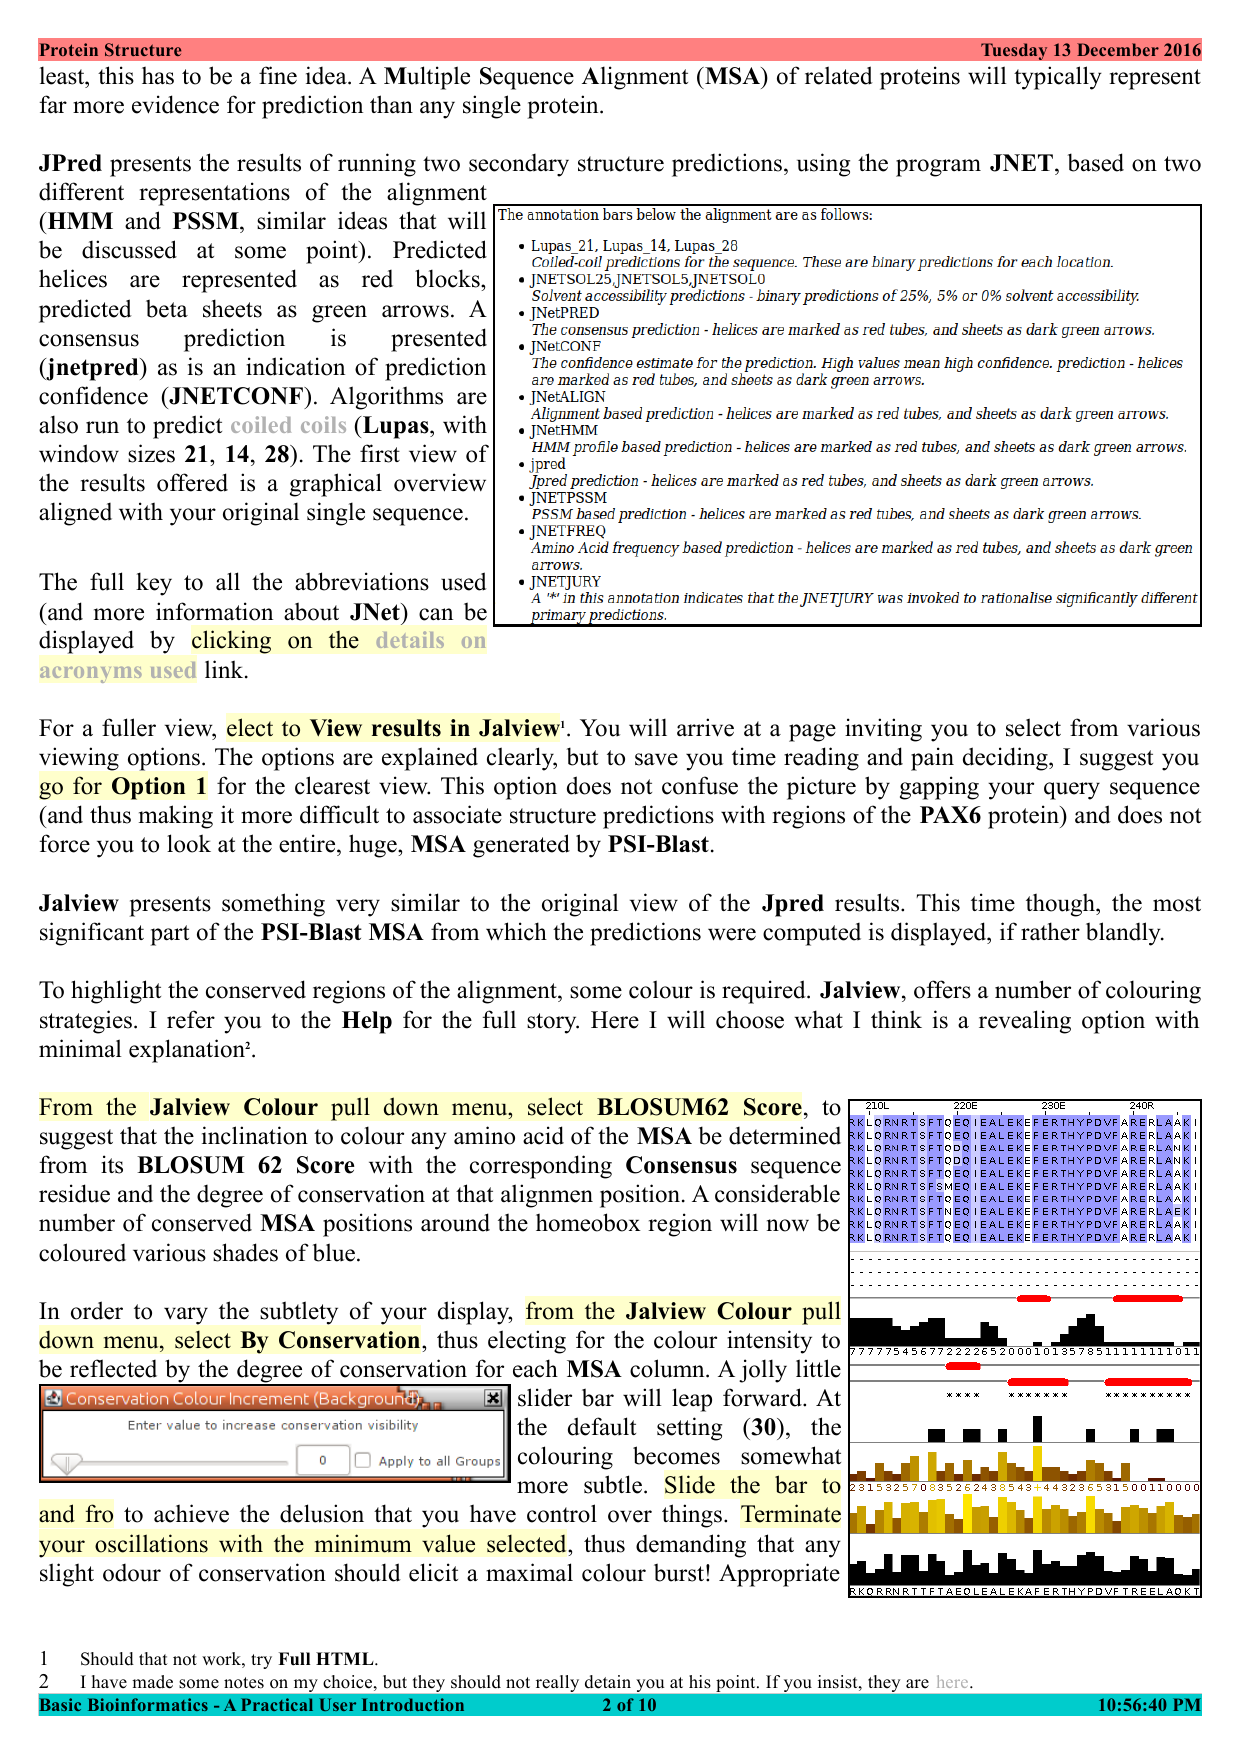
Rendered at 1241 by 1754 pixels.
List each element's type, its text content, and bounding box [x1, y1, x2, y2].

text In order to vary the subtlety of your display, from the Jalview Colour pull down menu, select By Conservation, thus electing for the colour intensity to be reflected by the degree of conservation for each MSA column. A jolly little slider bar will leap forward. At the default setting (30), the colouring becomes somewhat more subtle. Slide the bar to and fro to achieve the delusion that you have control over things. Terminate your oscillations with the minimum value selected, thus demanding that any slight odour of conservation should elicit a maximal colour burst! Appropriate [38, 1296, 847, 1587]
text To highlight the conserved regions of the alignment, some colour is required. Jalview, offers a number of colouring strategies. I refer you to the Help for the full story. Here I will choose what I think is a revealing option with minimal explanation. [38, 975, 1202, 1063]
text The full key to all the abbreviations used (and more information about JNet) can be displayed by clicking on the details on acronyms used link. [38, 567, 1202, 683]
picture [495, 206, 1200, 624]
text For a fuller view, elect to View results in Jalview. You will arrive at a page inviting you to select from various viewing options. The options are explained clearly, but to save you time reading and pain deciding, I suggest you go for Option 1 for the clearest view. This option does not confuse the picture by gapping your query sequence (and thus making it more difficult to associate structure predictions with regions of the PAX6 protein) and does not force you to look at the entire, huge, MSA generated by PSI-Blast. [38, 713, 1202, 858]
text least, this has to be a fine idea. A Multiple Sequence Alignment (MSA) of related proteins will typically represent far more evidence for prediction than any single protein. [38, 61, 1202, 119]
picture [41, 1386, 509, 1481]
text Should that not work, try Full HTML. [38, 1645, 1202, 1669]
text JPred presents the results of running two secondary structure predictions, using the program JNET, based on two different representations of the alignment (HMM and PSSM, similar ideas that will be discussed at some point). Predicted helices are represented as red blocks, predicted beta sheets as green arrows. A consensus prediction is presented (jnetpred) as is an indication of prediction confidence (JNETCONF). Algorithms are also run to predict coiled coils (Lupas, with window sizes 21, 14, 28). The first view of the results offered is a graphical overview aligned with your original single sequence. [38, 148, 1202, 526]
picture [850, 1101, 1200, 1596]
text I have made some notes on my choice, but they should not really detain you at his point. If you insist, they are here. [38, 1669, 1202, 1693]
text Jalview presents something very similar to the original view of the Jpred results. This time though, the most significant part of the PSI-Blast MSA from which the predictions were computed is displayed, if rather blandly. [38, 888, 1202, 946]
text From the Jalview Colour pull down menu, select BLOSUM62 Score, to suggest that the inclination to colour any amino acid of the MSA be determined from its BLOSUM 62 Score with the corresponding Consensus sequence residue and the degree of conservation at that alignmen position. A considerable number of conserved MSA positions around the homeobox region will now be coloured various shades of blue. [38, 1092, 1202, 1598]
